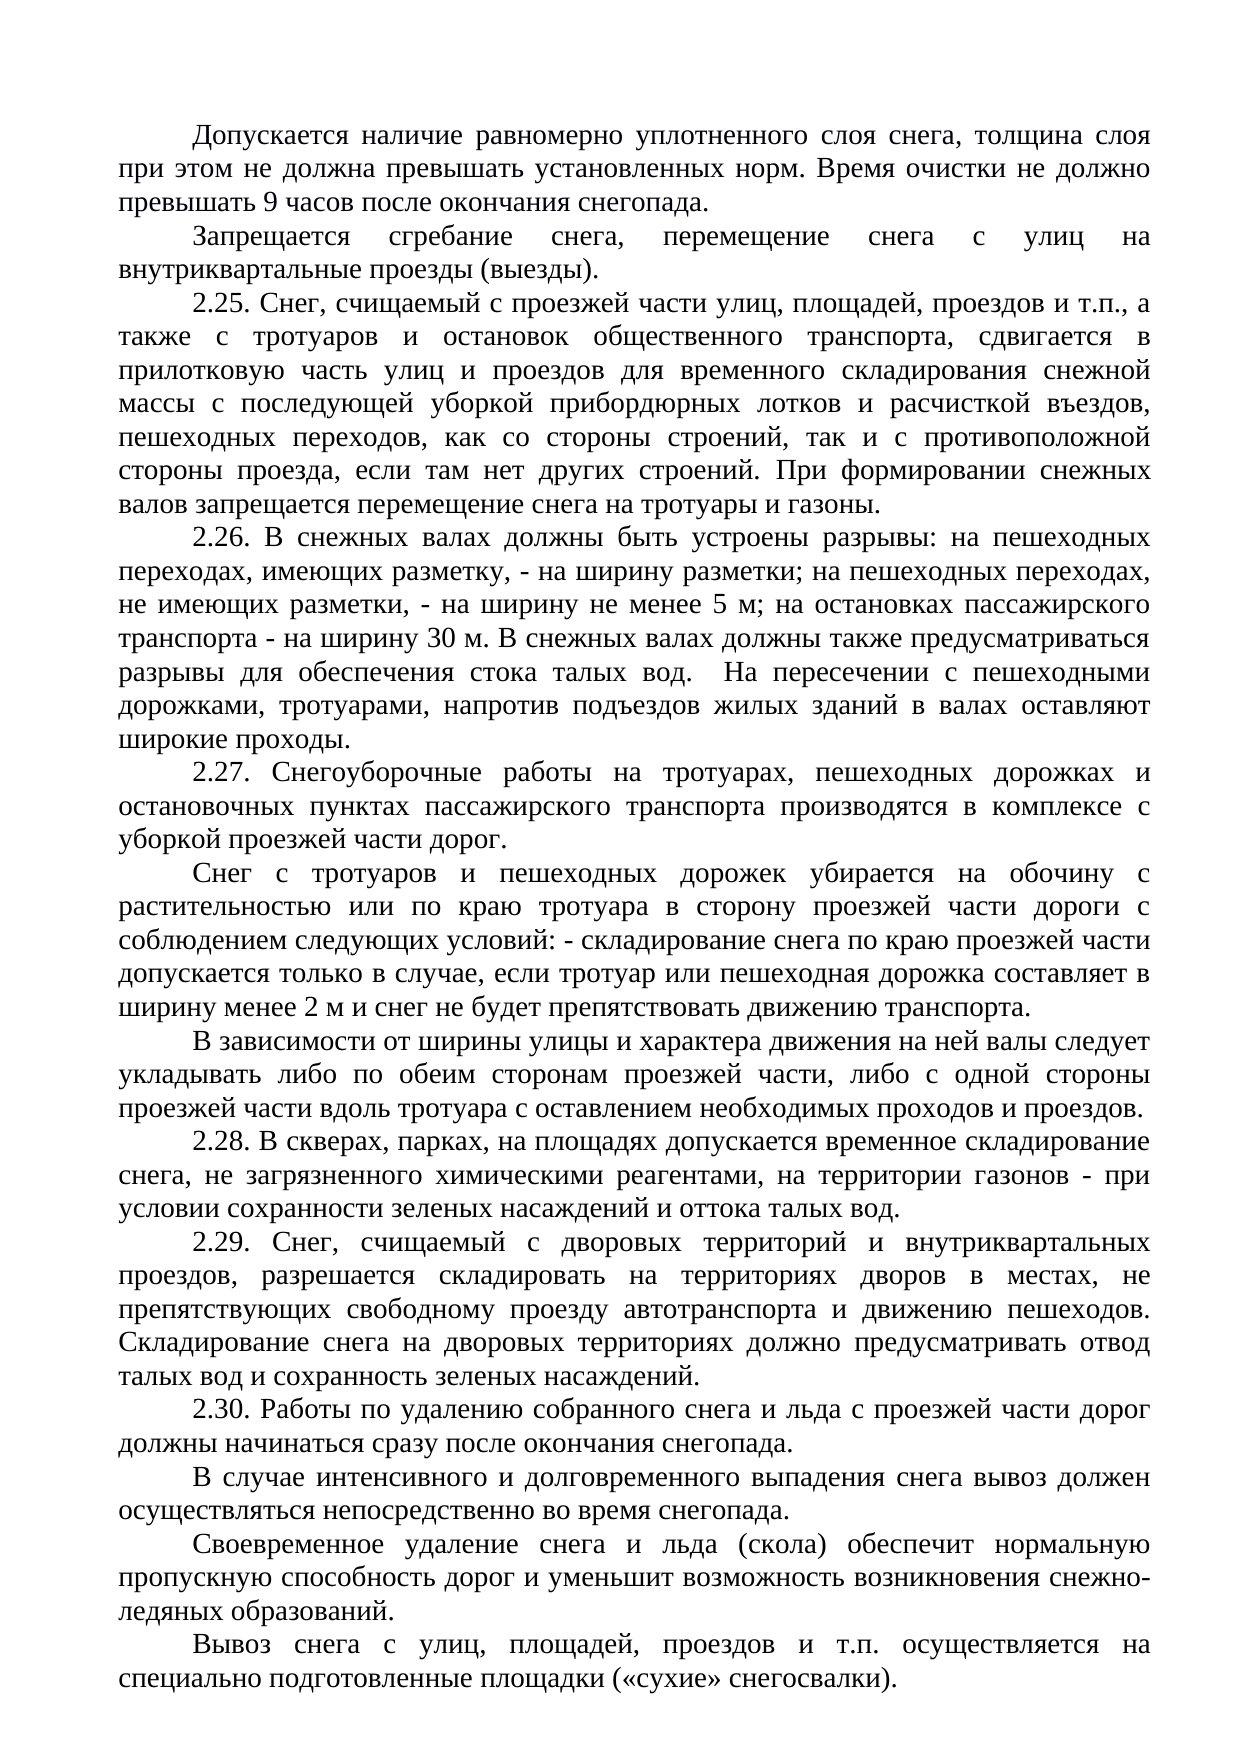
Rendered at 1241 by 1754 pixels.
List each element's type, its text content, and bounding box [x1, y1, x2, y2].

text В случае интенсивного и долговременного выпадения снега вывоз должен осуществляться непосредственно во время снегопада. [118, 1459, 1152, 1526]
text 2.27. Снегоуборочные работы на тротуарах, пешеходных дорожках и остановочных пунктах пассажирского транспорта производятся в комплексе с уборкой проезжей части дорог. [118, 754, 1152, 855]
text Вывоз снега с улиц, площадей, проездов и т.п. осуществляется на специально подготовленные площадки («сухие» снегосвалки). [118, 1626, 1152, 1693]
text 2.29. Снег, счищаемый с дворовых территорий и внутриквартальных проездов, разрешается складировать на территориях дворов в местах, не препятствующих свободному проезду автотранспорта и движению пешеходов. Складирование снега на дворовых территориях должно предусматривать отвод талых вод и сохранность зеленых насаждений. [118, 1224, 1152, 1392]
text 2.30. Работы по удалению собранного снега и льда с проезжей части дорог должны начинаться сразу после окончания снегопада. [118, 1392, 1152, 1459]
text Допускается наличие равномерно уплотненного слоя снега, толщина слоя при этом не должна превышать установленных норм. Время очистки не должно превышать 9 часов после окончания снегопада. [118, 117, 1152, 218]
text 2.28. В скверах, парках, на площадях допускается временное складирование снега, не загрязненного химическими реагентами, на территории газонов - при условии сохранности зеленых насаждений и оттока талых вод. [118, 1123, 1152, 1224]
text 2.25. Снег, счищаемый с проезжей части улиц, площадей, проездов и т.п., а также с тротуаров и остановок общественного транспорта, сдвигается в прилотковую часть улиц и проездов для временного складирования снежной массы с последующей уборкой прибордюрных лотков и расчисткой въездов, пешеходных переходов, как со стороны строений, так и с противоположной стороны проезда, если там нет других строений. При формировании снежных валов запрещается перемещение снега на тротуары и газоны. [118, 285, 1152, 519]
text Снег с тротуаров и пешеходных дорожек убирается на обочину с растительностью или по краю тротуара в сторону проезжей части дороги с соблюдением следующих условий: - складирование снега по краю проезжей части допускается только в случае, если тротуар или пешеходная дорожка составляет в ширину менее 2 м и снег не будет препятствовать движению транспорта. [118, 855, 1152, 1023]
text 2.26. В снежных валах должны быть устроены разрывы: на пешеходных переходах, имеющих разметку, - на ширину разметки; на пешеходных переходах, не имеющих разметки, - на ширину не менее 5 м; на остановках пассажирского транспорта - на ширину 30 м. В снежных валах должны также предусматриваться разрывы для обеспечения стока талых вод. На пересечении с пешеходными дорожками, тротуарами, напротив подъездов жилых зданий в валах оставляют широкие проходы. [118, 519, 1152, 754]
text Запрещается сгребание снега, перемещение снега с улиц на внутриквартальные проезды (выезды). [118, 218, 1152, 285]
text Своевременное удаление снега и льда (скола) обеспечит нормальную пропускную способность дорог и уменьшит возможность возникновения снежно-ледяных образований. [118, 1526, 1152, 1626]
text В зависимости от ширины улицы и характера движения на ней валы следует укладывать либо по обеим сторонам проезжей части, либо с одной стороны проезжей части вдоль тротуара с оставлением необходимых проходов и проездов. [118, 1023, 1152, 1123]
